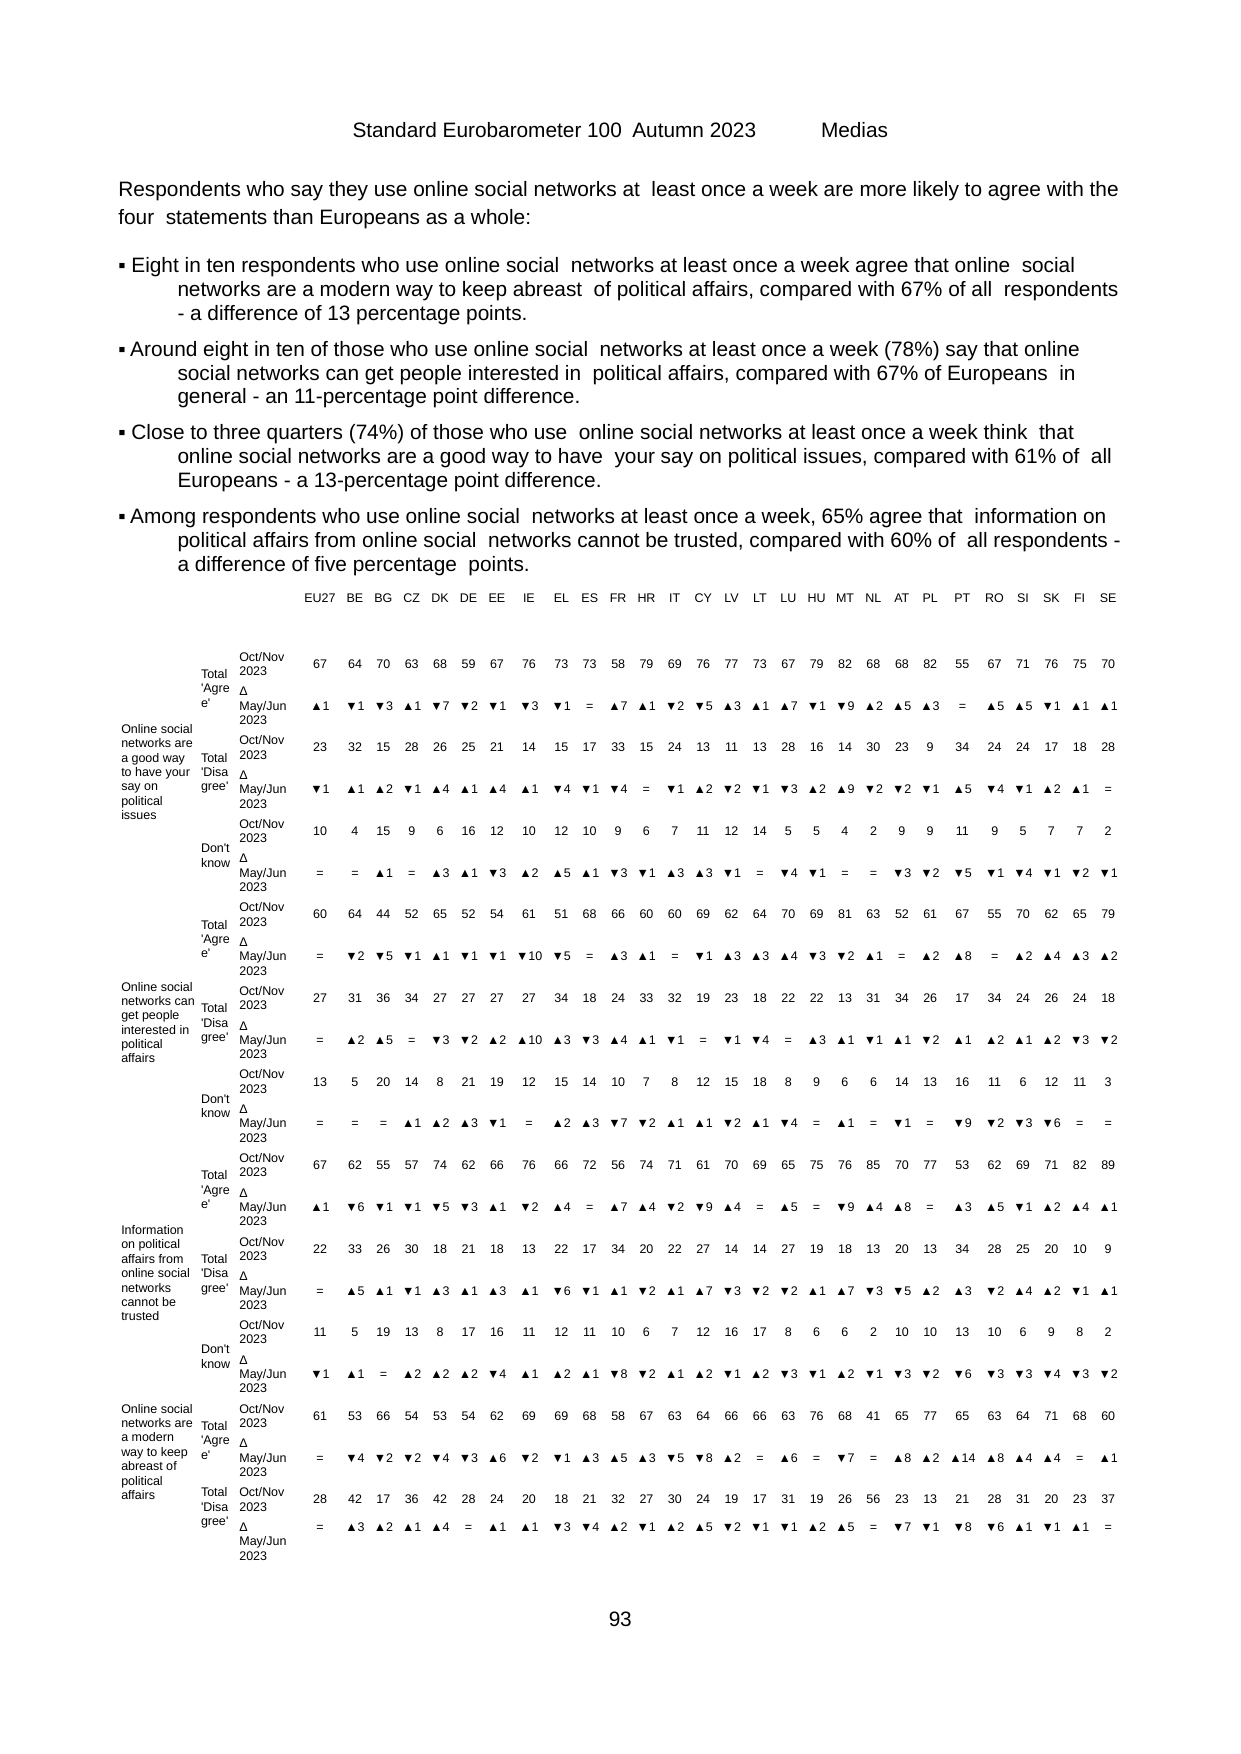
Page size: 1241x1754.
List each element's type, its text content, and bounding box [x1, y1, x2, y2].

table_cell ▲1 [944, 1015, 980, 1064]
table_cell 13 [397, 1315, 426, 1349]
table_cell ▲8 [980, 1433, 1008, 1482]
table_cell Δ May/Jun 2023 [236, 1516, 299, 1565]
table_cell 70 [888, 1148, 916, 1182]
table_cell 27 [511, 981, 547, 1015]
table_cell 20 [369, 1064, 397, 1099]
table_cell ▼1 [632, 1516, 660, 1565]
table_cell 10 [511, 814, 547, 848]
table_cell 59 [454, 646, 482, 681]
table_cell 21 [944, 1482, 980, 1516]
table_cell ▲2 [689, 1349, 717, 1398]
table_cell 42 [426, 1482, 454, 1516]
table_cell = [397, 1015, 426, 1064]
table_cell 27 [689, 1231, 717, 1266]
table_cell 36 [397, 1482, 426, 1516]
table_cell 23 [299, 730, 341, 764]
table_cell [236, 614, 299, 646]
table_cell ▼1 [916, 1516, 944, 1565]
table_cell 64 [745, 897, 774, 932]
table_header LT [745, 582, 774, 614]
table_cell = [1094, 1516, 1122, 1565]
table_cell ▲4 [426, 1516, 454, 1565]
table_cell ▲8 [888, 1433, 916, 1482]
table_cell ▼7 [604, 1099, 632, 1148]
table_cell 28 [397, 730, 426, 764]
table_cell 13 [831, 981, 859, 1015]
table_cell 12 [1037, 1064, 1065, 1099]
table_header IT [660, 582, 689, 614]
table_cell 77 [916, 1148, 944, 1182]
table_cell ▼4 [426, 1433, 454, 1482]
table_cell ▼1 [483, 932, 511, 981]
table_cell ▲9 [831, 765, 859, 813]
table_cell 5 [1009, 814, 1037, 848]
table_header FR [604, 582, 632, 614]
table_cell ▼4 [341, 1433, 369, 1482]
text ▪ Among respondents who use online social networks at least once a week, 65% agree that information on political affairs from online social networks cannot be trusted, compared with 60% of all respondents - a difference of five percentage points. [118, 504, 1122, 576]
table_cell 41 [859, 1398, 887, 1433]
table_cell ▲4 [717, 1182, 745, 1231]
table_cell ▲1 [660, 1099, 689, 1148]
table_cell ▼3 [888, 848, 916, 897]
table_cell [632, 614, 660, 646]
table_cell 61 [511, 897, 547, 932]
table_cell 9 [1094, 1231, 1122, 1266]
table_cell ▲1 [511, 765, 547, 813]
table_cell 75 [1065, 646, 1094, 681]
table_cell 13 [859, 1231, 887, 1266]
table_cell ▲4 [1009, 1433, 1037, 1482]
table_cell = [575, 681, 604, 730]
table_cell [118, 614, 198, 646]
table_cell 63 [397, 646, 426, 681]
table_header EL [547, 582, 575, 614]
table_cell 54 [397, 1398, 426, 1433]
table_header BE [341, 582, 369, 614]
table_cell ▼6 [1037, 1099, 1065, 1148]
table_cell 34 [397, 981, 426, 1015]
table_cell 11 [717, 730, 745, 764]
table_cell 14 [745, 1231, 774, 1266]
table_cell ▲3 [575, 1099, 604, 1148]
table_cell 67 [944, 897, 980, 932]
table_cell ▲3 [660, 848, 689, 897]
table_cell 15 [547, 730, 575, 764]
table_cell ▲1 [1094, 681, 1122, 730]
table_cell ▼1 [774, 1516, 802, 1565]
table_cell 30 [397, 1231, 426, 1266]
table_cell 5 [802, 814, 831, 848]
table_cell ▲1 [831, 1099, 859, 1148]
table_cell = [745, 848, 774, 897]
table_cell ▼4 [774, 1099, 802, 1148]
table_cell 26 [831, 1482, 859, 1516]
table_cell ▲2 [369, 765, 397, 813]
table_cell 11 [944, 814, 980, 848]
table_cell = [632, 765, 660, 813]
table_cell ▲5 [980, 681, 1008, 730]
table_cell = [369, 1099, 397, 1148]
table_cell 2 [859, 1315, 887, 1349]
table_cell = [299, 1516, 341, 1565]
table_cell 34 [944, 1231, 980, 1266]
table_cell 76 [1037, 646, 1065, 681]
table_cell 28 [1094, 730, 1122, 764]
table_cell 19 [689, 981, 717, 1015]
table_cell Δ May/Jun 2023 [236, 848, 299, 897]
table_cell 60 [632, 897, 660, 932]
table_cell [888, 614, 916, 646]
table_cell ▼1 [547, 681, 575, 730]
table_cell 61 [916, 897, 944, 932]
table_cell Oct/Nov 2023 [236, 1315, 299, 1349]
table_cell 10 [916, 1315, 944, 1349]
table_cell ▼1 [717, 848, 745, 897]
table_header EU27 [299, 582, 341, 614]
table_cell 69 [547, 1398, 575, 1433]
table_cell [774, 614, 802, 646]
table_cell 79 [632, 646, 660, 681]
table_cell 70 [1009, 897, 1037, 932]
table_cell 15 [547, 1064, 575, 1099]
table_cell Total 'Agree' [198, 897, 236, 981]
table_cell 64 [689, 1398, 717, 1433]
table_cell 15 [369, 730, 397, 764]
table_header DK [426, 582, 454, 614]
table_cell = [511, 1099, 547, 1148]
table_cell 28 [299, 1482, 341, 1516]
table_cell ▲2 [1037, 1266, 1065, 1315]
table_cell = [454, 1516, 482, 1565]
table_cell 76 [511, 1148, 547, 1182]
table_cell ▼5 [547, 932, 575, 981]
table_cell ▼5 [426, 1182, 454, 1231]
table_cell ▼1 [717, 1015, 745, 1064]
table_header DE [454, 582, 482, 614]
table_cell ▲1 [511, 1516, 547, 1565]
table_cell 27 [632, 1482, 660, 1516]
table_cell ▲1 [299, 681, 341, 730]
table_cell ▼1 [299, 1349, 341, 1398]
table_cell ▼1 [483, 1099, 511, 1148]
table_cell = [299, 1015, 341, 1064]
table_cell [299, 614, 341, 646]
table_cell Online social networks are a modern way to keep abreast of political affairs [118, 1398, 198, 1565]
table_cell ▼2 [717, 1099, 745, 1148]
table_cell 26 [369, 1231, 397, 1266]
table_cell Δ May/Jun 2023 [236, 681, 299, 730]
table_cell 16 [802, 730, 831, 764]
table_cell ▼3 [604, 848, 632, 897]
table_cell Oct/Nov 2023 [236, 981, 299, 1015]
table_cell ▲1 [454, 848, 482, 897]
table_cell ▲1 [1094, 1433, 1122, 1482]
table_cell ▼1 [802, 848, 831, 897]
table_cell ▲8 [944, 932, 980, 981]
table_cell ▲14 [944, 1433, 980, 1482]
table_cell Oct/Nov 2023 [236, 897, 299, 932]
table_cell 2 [1094, 1315, 1122, 1349]
table_cell ▼1 [341, 681, 369, 730]
table_cell 26 [1037, 981, 1065, 1015]
table_cell 6 [1009, 1064, 1037, 1099]
table_cell 81 [831, 897, 859, 932]
table_cell 9 [802, 1064, 831, 1099]
table_cell 16 [944, 1064, 980, 1099]
table_cell [660, 614, 689, 646]
table_cell 65 [774, 1148, 802, 1182]
table_cell Δ May/Jun 2023 [236, 1015, 299, 1064]
table_cell 10 [980, 1315, 1008, 1349]
table_header EE [483, 582, 511, 614]
table_cell 16 [717, 1315, 745, 1349]
table_cell 68 [575, 897, 604, 932]
table_cell 55 [980, 897, 1008, 932]
table_cell 79 [802, 646, 831, 681]
table_cell 75 [802, 1148, 831, 1182]
table_cell 63 [859, 897, 887, 932]
table_cell 66 [745, 1398, 774, 1433]
table_cell 31 [774, 1482, 802, 1516]
table_cell ▲3 [916, 681, 944, 730]
table_cell ▲1 [397, 1516, 426, 1565]
table_cell 18 [575, 981, 604, 1015]
table_cell Δ May/Jun 2023 [236, 765, 299, 813]
table_cell ▲5 [1009, 681, 1037, 730]
table_cell 18 [483, 1231, 511, 1266]
table_cell 12 [483, 814, 511, 848]
table_cell 20 [1037, 1482, 1065, 1516]
table_cell 6 [859, 1064, 887, 1099]
table_cell = [802, 1099, 831, 1148]
table_cell 6 [831, 1315, 859, 1349]
table_cell 27 [454, 981, 482, 1015]
table_cell Δ May/Jun 2023 [236, 1433, 299, 1482]
table_cell = [859, 1516, 887, 1565]
table_cell ▲8 [888, 1182, 916, 1231]
table_cell ▲5 [774, 1182, 802, 1231]
table_cell ▲4 [774, 932, 802, 981]
table_cell ▲3 [632, 1433, 660, 1482]
table_cell [547, 614, 575, 646]
table_header CY [689, 582, 717, 614]
table_cell 5 [341, 1315, 369, 1349]
table_cell 33 [341, 1231, 369, 1266]
table_cell 8 [660, 1064, 689, 1099]
table_cell ▲4 [859, 1182, 887, 1231]
table_cell 12 [717, 814, 745, 848]
table_cell ▲5 [547, 848, 575, 897]
table_cell ▲1 [483, 1516, 511, 1565]
table_cell = [299, 932, 341, 981]
table_cell ▲2 [831, 1349, 859, 1398]
table_cell ▲5 [888, 681, 916, 730]
table_cell 58 [604, 1398, 632, 1433]
table_header LV [717, 582, 745, 614]
table_cell 24 [1065, 981, 1094, 1015]
table_cell ▲3 [341, 1516, 369, 1565]
table_cell 66 [547, 1148, 575, 1182]
table_cell [426, 614, 454, 646]
table_cell 8 [426, 1315, 454, 1349]
table_cell 9 [397, 814, 426, 848]
table_cell ▲4 [632, 1182, 660, 1231]
table_cell ▼3 [980, 1349, 1008, 1398]
table_cell 21 [454, 1231, 482, 1266]
table_cell ▼3 [802, 932, 831, 981]
table_cell ▲4 [547, 1182, 575, 1231]
table_cell Online social networks can get people interested in political affairs [118, 897, 198, 1148]
table_cell ▲7 [774, 681, 802, 730]
table_cell ▼2 [916, 1015, 944, 1064]
table_cell 74 [632, 1148, 660, 1182]
table_cell 14 [888, 1064, 916, 1099]
table_cell ▼4 [547, 765, 575, 813]
text Respondents who say they use online social networks at least once a week are more likely to agree with the four statements than Europeans as a whole: [118, 177, 1122, 228]
table_cell 23 [717, 981, 745, 1015]
table_cell 13 [689, 730, 717, 764]
table_cell 68 [831, 1398, 859, 1433]
table_cell 71 [1037, 1148, 1065, 1182]
table_cell 56 [859, 1482, 887, 1516]
table_cell 53 [341, 1398, 369, 1433]
table_cell ▲1 [632, 681, 660, 730]
table_cell [1009, 614, 1037, 646]
table_cell ▲2 [660, 1516, 689, 1565]
table_cell ▼2 [745, 1266, 774, 1315]
table_cell Oct/Nov 2023 [236, 814, 299, 848]
table_cell Oct/Nov 2023 [236, 1398, 299, 1433]
table_cell 73 [745, 646, 774, 681]
table_cell 27 [299, 981, 341, 1015]
table_cell ▼3 [575, 1015, 604, 1064]
table_cell 12 [689, 1064, 717, 1099]
table_cell 89 [1094, 1148, 1122, 1182]
table_cell [369, 614, 397, 646]
table_header NL [859, 582, 887, 614]
table_cell ▼6 [980, 1516, 1008, 1565]
table_cell 69 [660, 646, 689, 681]
table_cell ▲5 [604, 1433, 632, 1482]
table_cell ▲1 [397, 1099, 426, 1148]
table_cell ▲4 [1037, 932, 1065, 981]
table_cell 13 [916, 1482, 944, 1516]
table_cell 76 [511, 646, 547, 681]
table_header [198, 582, 236, 614]
table_cell ▼1 [660, 765, 689, 813]
table_cell 27 [483, 981, 511, 1015]
table_cell Total 'Disagree' [198, 1231, 236, 1315]
table_cell ▲2 [980, 1015, 1008, 1064]
table_cell ▼2 [831, 932, 859, 981]
table_cell = [1065, 1099, 1094, 1148]
table_cell ▼1 [483, 681, 511, 730]
table_cell 44 [369, 897, 397, 932]
table_cell 52 [397, 897, 426, 932]
table_cell [397, 614, 426, 646]
table_cell 13 [916, 1231, 944, 1266]
table_cell 17 [944, 981, 980, 1015]
table_cell ▼6 [547, 1266, 575, 1315]
table_cell 63 [980, 1398, 1008, 1433]
table_cell = [831, 848, 859, 897]
table_cell 37 [1094, 1482, 1122, 1516]
table_cell 66 [717, 1398, 745, 1433]
table_cell 21 [575, 1482, 604, 1516]
table_cell 52 [888, 897, 916, 932]
table_header MT [831, 582, 859, 614]
table_cell 6 [426, 814, 454, 848]
table_cell 65 [1065, 897, 1094, 932]
table_cell 18 [426, 1231, 454, 1266]
table_cell Oct/Nov 2023 [236, 1148, 299, 1182]
table_cell 9 [980, 814, 1008, 848]
table_cell 26 [916, 981, 944, 1015]
table_cell [831, 614, 859, 646]
table_cell Oct/Nov 2023 [236, 1482, 299, 1516]
table_cell ▲3 [717, 932, 745, 981]
table_cell 65 [426, 897, 454, 932]
table_cell ▼3 [1009, 1099, 1037, 1148]
table_cell = [745, 1433, 774, 1482]
table_cell 31 [1009, 1482, 1037, 1516]
table_cell ▲3 [426, 848, 454, 897]
table_cell 73 [575, 646, 604, 681]
table_cell 8 [774, 1315, 802, 1349]
table_cell 71 [660, 1148, 689, 1182]
table_cell ▲4 [1065, 1182, 1094, 1231]
table_cell ▲1 [1094, 1266, 1122, 1315]
table_cell 13 [916, 1064, 944, 1099]
table_cell 57 [397, 1148, 426, 1182]
table_cell 28 [454, 1482, 482, 1516]
table_cell Don't know [198, 1064, 236, 1148]
table_cell 76 [802, 1398, 831, 1433]
table_cell 10 [888, 1315, 916, 1349]
table_cell [980, 614, 1008, 646]
table_cell ▲2 [1037, 1182, 1065, 1231]
table_cell ▼8 [604, 1349, 632, 1398]
table_cell ▲3 [426, 1266, 454, 1315]
table_cell 12 [511, 1064, 547, 1099]
table_cell ▼1 [1009, 1182, 1037, 1231]
table_cell ▼3 [369, 681, 397, 730]
table_cell ▲5 [831, 1516, 859, 1565]
table_cell ▲5 [944, 765, 980, 813]
table_cell ▼5 [369, 932, 397, 981]
table_cell 6 [802, 1315, 831, 1349]
table_cell 58 [604, 646, 632, 681]
table_cell ▼3 [454, 1182, 482, 1231]
table_cell ▲1 [1065, 1516, 1094, 1565]
table_cell 14 [397, 1064, 426, 1099]
table_cell ▼1 [369, 1182, 397, 1231]
table_cell ▲4 [604, 1015, 632, 1064]
table_cell ▲5 [341, 1266, 369, 1315]
table_cell 66 [369, 1398, 397, 1433]
table_cell ▲2 [802, 765, 831, 813]
table_cell ▲2 [916, 932, 944, 981]
table_cell ▼1 [1094, 848, 1122, 897]
table_cell ▲1 [745, 1099, 774, 1148]
table_cell 27 [426, 981, 454, 1015]
table_cell ▲2 [689, 765, 717, 813]
table_cell 24 [689, 1482, 717, 1516]
table_cell 53 [944, 1148, 980, 1182]
table_cell 18 [745, 981, 774, 1015]
text ▪ Close to three quarters (74%) of those who use online social networks at least once a week think that online social networks are a good way to have your say on political issues, compared with 61% of all Europeans - a 13-percentage point difference. [118, 420, 1122, 492]
table_cell ▼2 [341, 932, 369, 981]
table_cell ▲2 [916, 1433, 944, 1482]
table_cell ▼5 [689, 681, 717, 730]
table_cell 68 [888, 646, 916, 681]
table_cell 2 [859, 814, 887, 848]
table_cell ▲1 [575, 848, 604, 897]
table_cell 52 [454, 897, 482, 932]
table_cell ▲1 [1009, 1516, 1037, 1565]
table_cell ▼1 [1037, 1516, 1065, 1565]
table_cell ▲1 [341, 1349, 369, 1398]
table_header PT [944, 582, 980, 614]
table_cell 19 [369, 1315, 397, 1349]
table_cell 20 [888, 1231, 916, 1266]
table_cell Oct/Nov 2023 [236, 1064, 299, 1099]
table_cell ▲1 [745, 681, 774, 730]
table_cell = [802, 1182, 831, 1231]
table_cell ▼1 [745, 1516, 774, 1565]
table_cell 66 [604, 897, 632, 932]
table_cell ▲1 [689, 1099, 717, 1148]
table_cell Online social networks are a good way to have your say on political issues [118, 646, 198, 897]
table_cell 63 [660, 1398, 689, 1433]
table_cell ▲4 [483, 765, 511, 813]
table_cell ▼3 [483, 848, 511, 897]
text ▪ Eight in ten respondents who use online social networks at least once a week agree that online social networks are a modern way to keep abreast of political affairs, compared with 67% of all respondents - a difference of 13 percentage points. [118, 253, 1122, 324]
table_cell 13 [511, 1231, 547, 1266]
table_cell 60 [299, 897, 341, 932]
table_cell 82 [916, 646, 944, 681]
table_cell 54 [483, 897, 511, 932]
table_cell = [745, 1182, 774, 1231]
table_cell ▲1 [299, 1182, 341, 1231]
table_cell 32 [604, 1482, 632, 1516]
table_cell = [369, 1349, 397, 1398]
table_cell 14 [745, 814, 774, 848]
table_cell ▲1 [632, 1015, 660, 1064]
table_cell ▼2 [660, 1182, 689, 1231]
table_cell Δ May/Jun 2023 [236, 932, 299, 981]
table_cell 12 [547, 814, 575, 848]
table_cell Oct/Nov 2023 [236, 1231, 299, 1266]
table_cell 54 [454, 1398, 482, 1433]
table_cell Oct/Nov 2023 [236, 646, 299, 681]
table_cell ▲1 [888, 1015, 916, 1064]
table_cell 25 [1009, 1231, 1037, 1266]
table_cell 70 [1094, 646, 1122, 681]
table_cell 65 [944, 1398, 980, 1433]
table_cell 6 [632, 1315, 660, 1349]
table_cell ▼1 [575, 1266, 604, 1315]
table_cell ▲2 [859, 681, 887, 730]
table_cell ▼3 [426, 1015, 454, 1064]
table_cell Don't know [198, 814, 236, 897]
table_cell 13 [944, 1315, 980, 1349]
table_cell = [1094, 765, 1122, 813]
table_cell 67 [299, 1148, 341, 1182]
table_cell 82 [1065, 1148, 1094, 1182]
table_cell 62 [717, 897, 745, 932]
table_cell 28 [774, 730, 802, 764]
table_cell ▲10 [511, 1015, 547, 1064]
table_cell Total 'Disagree' [198, 1482, 236, 1565]
table_cell ▲7 [689, 1266, 717, 1315]
table_cell 14 [511, 730, 547, 764]
table_cell 10 [604, 1064, 632, 1099]
table_cell [198, 614, 236, 646]
table_cell 13 [299, 1064, 341, 1099]
table_cell ▲1 [511, 1349, 547, 1398]
table_cell ▼3 [1065, 1015, 1094, 1064]
table_cell 7 [1065, 814, 1094, 848]
table_cell 61 [299, 1398, 341, 1433]
table_cell ▼1 [745, 765, 774, 813]
table_cell ▲1 [1094, 1182, 1122, 1231]
table_cell 70 [369, 646, 397, 681]
table_cell 3 [1094, 1064, 1122, 1099]
table_cell 15 [632, 730, 660, 764]
table_cell [1065, 614, 1094, 646]
table_cell ▼1 [397, 1182, 426, 1231]
table_cell 18 [1065, 730, 1094, 764]
table_cell 69 [1009, 1148, 1037, 1182]
table_cell ▲1 [604, 1266, 632, 1315]
table_cell 34 [944, 730, 980, 764]
text ▪ Around eight in ten of those who use online social networks at least once a week (78%) say that online social networks can get people interested in political affairs, compared with 67% of Europeans in general - an 11-percentage point difference. [118, 336, 1122, 408]
table_cell Δ May/Jun 2023 [236, 1349, 299, 1398]
table_cell ▼1 [454, 932, 482, 981]
table_header [236, 582, 299, 614]
table_cell 23 [888, 730, 916, 764]
table_cell 6 [831, 1064, 859, 1099]
table_cell ▼9 [944, 1099, 980, 1148]
table_cell ▲4 [1009, 1266, 1037, 1315]
table_cell ▼3 [774, 765, 802, 813]
table_cell 65 [888, 1398, 916, 1433]
table_cell 5 [341, 1064, 369, 1099]
table_cell 24 [483, 1482, 511, 1516]
table_cell ▼4 [1037, 1349, 1065, 1398]
table_header SE [1094, 582, 1122, 614]
table_cell 13 [745, 730, 774, 764]
table_cell Total 'Agree' [198, 646, 236, 730]
table_cell = [944, 681, 980, 730]
table_cell 24 [1009, 981, 1037, 1015]
table_cell = [802, 1433, 831, 1482]
table_cell 67 [774, 646, 802, 681]
table_cell ▲3 [802, 1015, 831, 1064]
table_cell = [916, 1182, 944, 1231]
table_cell ▼2 [397, 1433, 426, 1482]
table_cell ▼3 [717, 1266, 745, 1315]
table_cell ▼2 [916, 848, 944, 897]
table_cell Δ May/Jun 2023 [236, 1099, 299, 1148]
table_cell [1094, 614, 1122, 646]
table_cell 7 [1037, 814, 1065, 848]
table_cell ▲7 [604, 681, 632, 730]
table_cell ▲2 [717, 1433, 745, 1482]
table_cell 8 [426, 1064, 454, 1099]
table_cell 11 [1065, 1064, 1094, 1099]
table_cell ▼2 [660, 681, 689, 730]
table_cell = [774, 1015, 802, 1064]
table_cell 60 [1094, 1398, 1122, 1433]
table_cell = [689, 1015, 717, 1064]
table_cell ▲1 [483, 1182, 511, 1231]
table_cell ▼8 [944, 1516, 980, 1565]
table_cell 18 [831, 1231, 859, 1266]
table_cell ▼1 [717, 1349, 745, 1398]
table_cell ▼2 [1094, 1349, 1122, 1398]
table_cell ▼3 [888, 1349, 916, 1398]
table_cell ▼2 [632, 1266, 660, 1315]
table_cell 18 [1094, 981, 1122, 1015]
table_cell 17 [575, 1231, 604, 1266]
table_cell ▼1 [397, 932, 426, 981]
table_cell 33 [632, 981, 660, 1015]
table_cell 32 [341, 730, 369, 764]
table_cell = [575, 1182, 604, 1231]
table_cell ▲2 [1037, 765, 1065, 813]
table_cell ▼4 [774, 848, 802, 897]
table_cell 55 [944, 646, 980, 681]
table_cell 62 [454, 1148, 482, 1182]
table_cell ▼1 [660, 1015, 689, 1064]
table_cell 31 [859, 981, 887, 1015]
table_cell ▼1 [802, 1349, 831, 1398]
table_cell ▲3 [717, 681, 745, 730]
table_cell 68 [859, 646, 887, 681]
table_cell ▼9 [831, 1182, 859, 1231]
table_cell [483, 614, 511, 646]
table_cell 85 [859, 1148, 887, 1182]
table_cell ▲4 [1037, 1433, 1065, 1482]
table_cell = [660, 932, 689, 981]
table_cell 18 [547, 1482, 575, 1516]
table_cell 71 [1009, 646, 1037, 681]
table_cell ▲4 [426, 765, 454, 813]
table_cell ▲2 [547, 1099, 575, 1148]
table_cell Information on political affairs from online social networks cannot be trusted [118, 1148, 198, 1398]
table_cell 9 [916, 730, 944, 764]
table_cell ▼1 [547, 1433, 575, 1482]
table_cell ▲1 [369, 848, 397, 897]
table_cell ▼1 [1065, 1266, 1094, 1315]
table_cell ▲5 [980, 1182, 1008, 1231]
table_cell 67 [632, 1398, 660, 1433]
table_cell ▲2 [369, 1516, 397, 1565]
table_cell ▲2 [1094, 932, 1122, 981]
table_cell 2 [1094, 814, 1122, 848]
table_cell 72 [575, 1148, 604, 1182]
table_cell ▼7 [426, 681, 454, 730]
table_cell ▼6 [944, 1349, 980, 1398]
table_cell Δ May/Jun 2023 [236, 1182, 299, 1231]
table_header CZ [397, 582, 426, 614]
table_cell ▼2 [369, 1433, 397, 1482]
table_header [118, 582, 198, 614]
table_cell ▼6 [341, 1182, 369, 1231]
table_cell 11 [511, 1315, 547, 1349]
table_cell 17 [454, 1315, 482, 1349]
table_header AT [888, 582, 916, 614]
table_cell ▲3 [483, 1266, 511, 1315]
table_cell ▼2 [980, 1266, 1008, 1315]
table_cell ▲1 [831, 1015, 859, 1064]
table_cell ▲1 [369, 1266, 397, 1315]
table_cell 11 [299, 1315, 341, 1349]
table_cell 61 [689, 1148, 717, 1182]
table_cell ▼10 [511, 932, 547, 981]
table_cell ▼7 [831, 1433, 859, 1482]
table_cell 68 [575, 1398, 604, 1433]
table_cell ▲1 [397, 681, 426, 730]
table_cell 10 [1065, 1231, 1094, 1266]
table_cell 9 [1037, 1315, 1065, 1349]
table_header ES [575, 582, 604, 614]
table_cell 31 [341, 981, 369, 1015]
table_cell = [299, 1099, 341, 1148]
table_cell [802, 614, 831, 646]
table_cell ▼2 [717, 765, 745, 813]
table_cell = [299, 1433, 341, 1482]
table_cell ▲1 [1065, 681, 1094, 730]
table_cell Δ May/Jun 2023 [236, 1266, 299, 1315]
table_cell 34 [604, 1231, 632, 1266]
table_cell 6 [1009, 1315, 1037, 1349]
table_cell [511, 614, 547, 646]
table_cell Total 'Disagree' [198, 981, 236, 1064]
table_cell ▲5 [369, 1015, 397, 1064]
table_cell 24 [980, 730, 1008, 764]
table_cell 15 [369, 814, 397, 848]
table_cell 11 [689, 814, 717, 848]
table_cell 69 [511, 1398, 547, 1433]
table_cell ▲1 [632, 932, 660, 981]
table_cell ▲2 [426, 1099, 454, 1148]
table_header BG [369, 582, 397, 614]
table_cell 14 [831, 730, 859, 764]
table_cell 22 [299, 1231, 341, 1266]
table_cell 34 [547, 981, 575, 1015]
table_cell 42 [341, 1482, 369, 1516]
table_cell ▲1 [1065, 765, 1094, 813]
table_cell ▼5 [944, 848, 980, 897]
table_cell 34 [980, 981, 1008, 1015]
table_cell [454, 614, 482, 646]
table_cell ▲1 [575, 1349, 604, 1398]
table_cell 7 [660, 814, 689, 848]
table_cell 21 [454, 1064, 482, 1099]
table_cell ▼1 [916, 765, 944, 813]
table_cell ▼2 [511, 1433, 547, 1482]
table_cell 51 [547, 897, 575, 932]
table_cell Total 'Agree' [198, 1398, 236, 1482]
table_cell 77 [916, 1398, 944, 1433]
table_cell = [859, 1433, 887, 1482]
table_cell 70 [717, 1148, 745, 1182]
table_cell = [575, 932, 604, 981]
table_cell [859, 614, 887, 646]
table_cell 62 [980, 1148, 1008, 1182]
table_cell 10 [299, 814, 341, 848]
table_cell ▲2 [341, 1015, 369, 1064]
table_cell ▼1 [689, 932, 717, 981]
table_cell ▲1 [426, 932, 454, 981]
table_cell ▲3 [745, 932, 774, 981]
table_cell 8 [1065, 1315, 1094, 1349]
table_cell 64 [341, 646, 369, 681]
table_cell = [859, 848, 887, 897]
table_cell ▼1 [397, 765, 426, 813]
table_cell ▼3 [774, 1349, 802, 1398]
table_cell ▼4 [483, 1349, 511, 1398]
table_cell 62 [483, 1398, 511, 1433]
table_cell ▼1 [1037, 681, 1065, 730]
table_cell 22 [547, 1231, 575, 1266]
table_cell 14 [717, 1231, 745, 1266]
table_cell ▼1 [299, 765, 341, 813]
table_header PL [916, 582, 944, 614]
table_cell ▲7 [831, 1266, 859, 1315]
table_cell ▼2 [717, 1516, 745, 1565]
table_cell Oct/Nov 2023 [236, 730, 299, 764]
table_cell 12 [547, 1315, 575, 1349]
table_cell ▼2 [632, 1349, 660, 1398]
table_cell ▲3 [604, 932, 632, 981]
table_cell ▲2 [511, 848, 547, 897]
table_cell 34 [888, 981, 916, 1015]
table_cell 69 [802, 897, 831, 932]
table_cell ▼2 [511, 1182, 547, 1231]
table_header SK [1037, 582, 1065, 614]
table_cell 24 [660, 730, 689, 764]
table_cell ▼2 [454, 1015, 482, 1064]
table_cell ▼1 [1009, 765, 1037, 813]
table_cell ▲2 [802, 1516, 831, 1565]
table_cell 27 [774, 1231, 802, 1266]
table_cell [575, 614, 604, 646]
table_cell = [859, 1099, 887, 1148]
table_cell ▼4 [745, 1015, 774, 1064]
table_cell 17 [1037, 730, 1065, 764]
table_cell 11 [575, 1315, 604, 1349]
table_cell 64 [341, 897, 369, 932]
table_cell ▲2 [745, 1349, 774, 1398]
table_cell ▲1 [454, 1266, 482, 1315]
table_cell 77 [717, 646, 745, 681]
table_cell 76 [689, 646, 717, 681]
table_cell 82 [831, 646, 859, 681]
table_cell ▼2 [916, 1349, 944, 1398]
table_cell 24 [1009, 730, 1037, 764]
table_cell ▲1 [341, 765, 369, 813]
table_cell 68 [426, 646, 454, 681]
table_cell 60 [660, 897, 689, 932]
table_cell ▲2 [916, 1266, 944, 1315]
table_cell 19 [483, 1064, 511, 1099]
table_cell 74 [426, 1148, 454, 1182]
table_cell 28 [980, 1482, 1008, 1516]
table_cell 23 [888, 1482, 916, 1516]
table_cell ▼2 [1094, 1015, 1122, 1064]
table_cell [745, 614, 774, 646]
table_cell 14 [575, 1064, 604, 1099]
table_cell = [341, 1099, 369, 1148]
table_cell 24 [604, 981, 632, 1015]
table_cell = [299, 1266, 341, 1315]
table_cell 16 [483, 1315, 511, 1349]
table_cell ▲1 [511, 1266, 547, 1315]
table_cell ▲1 [660, 1349, 689, 1398]
table_cell ▼1 [397, 1266, 426, 1315]
table_cell ▲3 [454, 1099, 482, 1148]
table_cell 19 [802, 1482, 831, 1516]
table_cell [916, 614, 944, 646]
table_cell ▲5 [689, 1516, 717, 1565]
table_cell 7 [660, 1315, 689, 1349]
table_cell ▲2 [1037, 1015, 1065, 1064]
table_cell 17 [745, 1482, 774, 1516]
table_cell 69 [745, 1148, 774, 1182]
table_cell ▼3 [547, 1516, 575, 1565]
table_cell ▼4 [575, 1516, 604, 1565]
table_cell ▲3 [689, 848, 717, 897]
table_cell 71 [1037, 1398, 1065, 1433]
table_cell 30 [660, 1482, 689, 1516]
table_cell ▲2 [547, 1349, 575, 1398]
table_cell ▲3 [547, 1015, 575, 1064]
table_cell 79 [1094, 897, 1122, 932]
table_cell 22 [802, 981, 831, 1015]
table_cell 63 [774, 1398, 802, 1433]
table_cell 20 [511, 1482, 547, 1516]
table_cell ▼2 [454, 681, 482, 730]
table_cell = [888, 932, 916, 981]
table_cell 28 [980, 1231, 1008, 1266]
table_cell 62 [1037, 897, 1065, 932]
table_cell ▲3 [944, 1182, 980, 1231]
table_cell ▼3 [454, 1433, 482, 1482]
table_cell ▲2 [604, 1516, 632, 1565]
table_cell 76 [831, 1148, 859, 1182]
table_cell ▲2 [426, 1349, 454, 1398]
table_cell Total 'Disagree' [198, 730, 236, 813]
table_cell ▲1 [802, 1266, 831, 1315]
table_cell 9 [916, 814, 944, 848]
table_cell ▲2 [397, 1349, 426, 1398]
table_cell ▲1 [859, 932, 887, 981]
table_cell 55 [369, 1148, 397, 1182]
table_cell 33 [604, 730, 632, 764]
table_cell ▲1 [1009, 1015, 1037, 1064]
table_cell 23 [1065, 1482, 1094, 1516]
table_cell ▼2 [1065, 848, 1094, 897]
table_cell = [299, 848, 341, 897]
table_cell ▼7 [888, 1516, 916, 1565]
table_cell 18 [745, 1064, 774, 1099]
table_cell 9 [604, 814, 632, 848]
table_cell 67 [299, 646, 341, 681]
table_cell 19 [802, 1231, 831, 1266]
table_cell 32 [660, 981, 689, 1015]
table_cell ▲2 [483, 1015, 511, 1064]
table_cell ▼1 [632, 848, 660, 897]
table_cell ▼2 [888, 765, 916, 813]
table_cell ▼3 [511, 681, 547, 730]
table_cell [341, 614, 369, 646]
table_cell 22 [660, 1231, 689, 1266]
table_cell = [1094, 1099, 1122, 1148]
table_cell 5 [774, 814, 802, 848]
table_header FI [1065, 582, 1094, 614]
table_cell Total 'Agree' [198, 1148, 236, 1231]
table_cell 11 [980, 1064, 1008, 1099]
table_cell 10 [575, 814, 604, 848]
table_header IE [511, 582, 547, 614]
table_cell ▼1 [888, 1099, 916, 1148]
table_cell [604, 614, 632, 646]
table_cell 70 [774, 897, 802, 932]
table_cell ▲6 [483, 1433, 511, 1482]
table_cell 73 [547, 646, 575, 681]
table_header HR [632, 582, 660, 614]
table_cell Don't know [198, 1315, 236, 1398]
table_cell = [980, 932, 1008, 981]
table_cell ▼3 [859, 1266, 887, 1315]
table_cell ▼1 [859, 1015, 887, 1064]
table_cell ▼5 [888, 1266, 916, 1315]
table_cell 67 [980, 646, 1008, 681]
table_cell [1037, 614, 1065, 646]
table_cell ▼2 [859, 765, 887, 813]
table_cell 69 [689, 897, 717, 932]
table_cell 56 [604, 1148, 632, 1182]
table_cell [689, 614, 717, 646]
table_cell 20 [1037, 1231, 1065, 1266]
table_cell 21 [483, 730, 511, 764]
table_cell ▼8 [689, 1433, 717, 1482]
table_cell ▼2 [980, 1099, 1008, 1148]
table_cell 26 [426, 730, 454, 764]
table_cell 22 [774, 981, 802, 1015]
table_cell ▼3 [1009, 1349, 1037, 1398]
table_cell ▼4 [604, 765, 632, 813]
table_cell ▼1 [980, 848, 1008, 897]
table_cell ▼3 [1065, 1349, 1094, 1398]
table_cell ▲2 [1009, 932, 1037, 981]
table_cell ▼1 [802, 681, 831, 730]
table_header HU [802, 582, 831, 614]
table_cell ▼9 [831, 681, 859, 730]
table_cell 68 [1065, 1398, 1094, 1433]
table_cell ▲2 [454, 1349, 482, 1398]
table_cell ▲3 [575, 1433, 604, 1482]
table_cell 12 [689, 1315, 717, 1349]
table_cell 4 [341, 814, 369, 848]
table_cell ▼4 [1009, 848, 1037, 897]
table_cell 20 [632, 1231, 660, 1266]
table_cell 30 [859, 730, 887, 764]
table_cell 7 [632, 1064, 660, 1099]
table_cell 6 [632, 814, 660, 848]
table_header RO [980, 582, 1008, 614]
table_cell 10 [604, 1315, 632, 1349]
table_cell 17 [575, 730, 604, 764]
table_cell 4 [831, 814, 859, 848]
table_cell = [397, 848, 426, 897]
table_cell = [916, 1099, 944, 1148]
table_cell 66 [483, 1148, 511, 1182]
table_cell 8 [774, 1064, 802, 1099]
table_cell ▲3 [944, 1266, 980, 1315]
table_cell ▲1 [454, 765, 482, 813]
table_cell ▼1 [1037, 848, 1065, 897]
table_cell ▼2 [774, 1266, 802, 1315]
table_cell = [341, 848, 369, 897]
table_cell 19 [717, 1482, 745, 1516]
table_cell 16 [454, 814, 482, 848]
table_cell 36 [369, 981, 397, 1015]
table_cell ▲6 [774, 1433, 802, 1482]
table_cell = [1065, 1433, 1094, 1482]
table_cell 17 [369, 1482, 397, 1516]
table_cell ▼1 [859, 1349, 887, 1398]
table_cell ▼9 [689, 1182, 717, 1231]
table_cell 64 [1009, 1398, 1037, 1433]
table_cell 25 [454, 730, 482, 764]
table_cell 17 [745, 1315, 774, 1349]
table_cell 9 [888, 814, 916, 848]
table_cell 15 [717, 1064, 745, 1099]
table_cell ▲1 [660, 1266, 689, 1315]
table_cell ▲7 [604, 1182, 632, 1231]
table_cell ▼2 [632, 1099, 660, 1148]
table_cell 62 [341, 1148, 369, 1182]
table_cell [944, 614, 980, 646]
table_cell ▼4 [980, 765, 1008, 813]
table_cell ▼1 [575, 765, 604, 813]
table_cell ▲3 [1065, 932, 1094, 981]
table_cell 53 [426, 1398, 454, 1433]
table_header SI [1009, 582, 1037, 614]
table_cell ▼5 [660, 1433, 689, 1482]
table_cell 67 [483, 646, 511, 681]
table_cell [717, 614, 745, 646]
table_header LU [774, 582, 802, 614]
